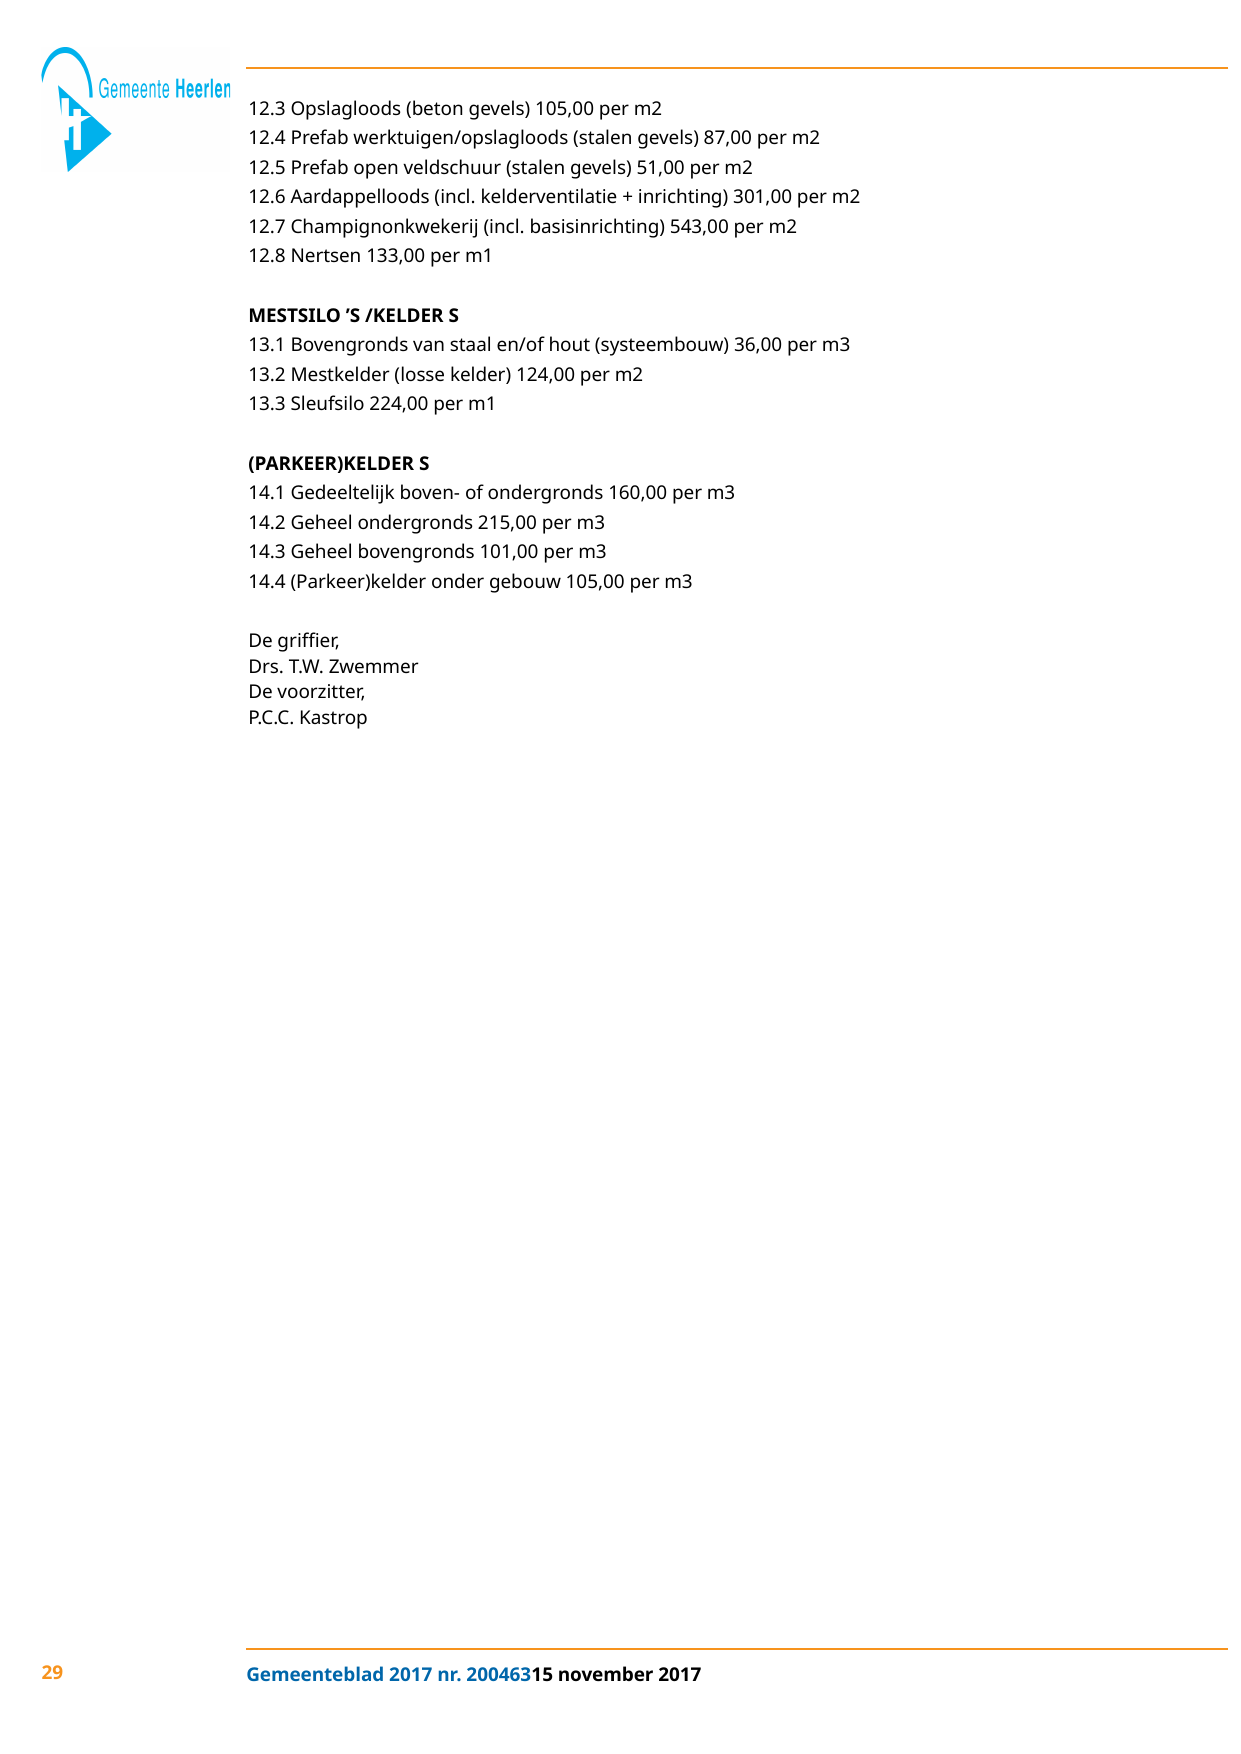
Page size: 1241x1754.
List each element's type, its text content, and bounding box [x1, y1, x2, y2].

text 14.2 Geheel ondergronds 215,00 per m3 [248, 509, 1152, 535]
text 14.1 Gedeeltelijk boven- of ondergronds 160,00 per m3 [248, 479, 1152, 505]
picture [41, 47, 58, 70]
text 13.2 Mestkelder (losse kelder) 124,00 per m2 [248, 361, 1152, 387]
text 14.4 (Parkeer)kelder onder gebouw 105,00 per m3 [248, 568, 1152, 594]
text 12.3 Opslagloods (beton gevels) 105,00 per m2 [248, 95, 1152, 121]
text (PARKEER)KELDER S [248, 450, 1152, 476]
text 12.6 Aardappelloods (incl. kelderventilatie + inrichting) 301,00 per m2 [248, 183, 1152, 209]
text 13.1 Bovengronds van staal en/of hout (systeembouw) 36,00 per m3 [248, 331, 1152, 357]
text 12.8 Nertsen 133,00 per m1 [248, 243, 1152, 268]
text 14.3 Geheel bovengronds 101,00 per m3 [248, 538, 1152, 564]
text 13.3 Sleufsilo 224,00 per m1 [248, 391, 1152, 416]
text 12.5 Prefab open veldschuur (stalen gevels) 51,00 per m2 [248, 154, 1152, 180]
text De voorzitter, [248, 679, 1152, 704]
text P.C.C. Kastrop [248, 704, 1152, 730]
picture [41, 47, 231, 172]
text Drs. T.W. Zwemmer [248, 653, 1152, 679]
text De griffier, [248, 627, 1152, 653]
text MESTSILO ’S /KELDER S [248, 302, 1152, 328]
text 12.7 Champignonkwekerij (incl. basisinrichting) 543,00 per m2 [248, 213, 1152, 239]
text 12.4 Prefab werktuigen/opslagloods (stalen gevels) 87,00 per m2 [248, 124, 1152, 150]
